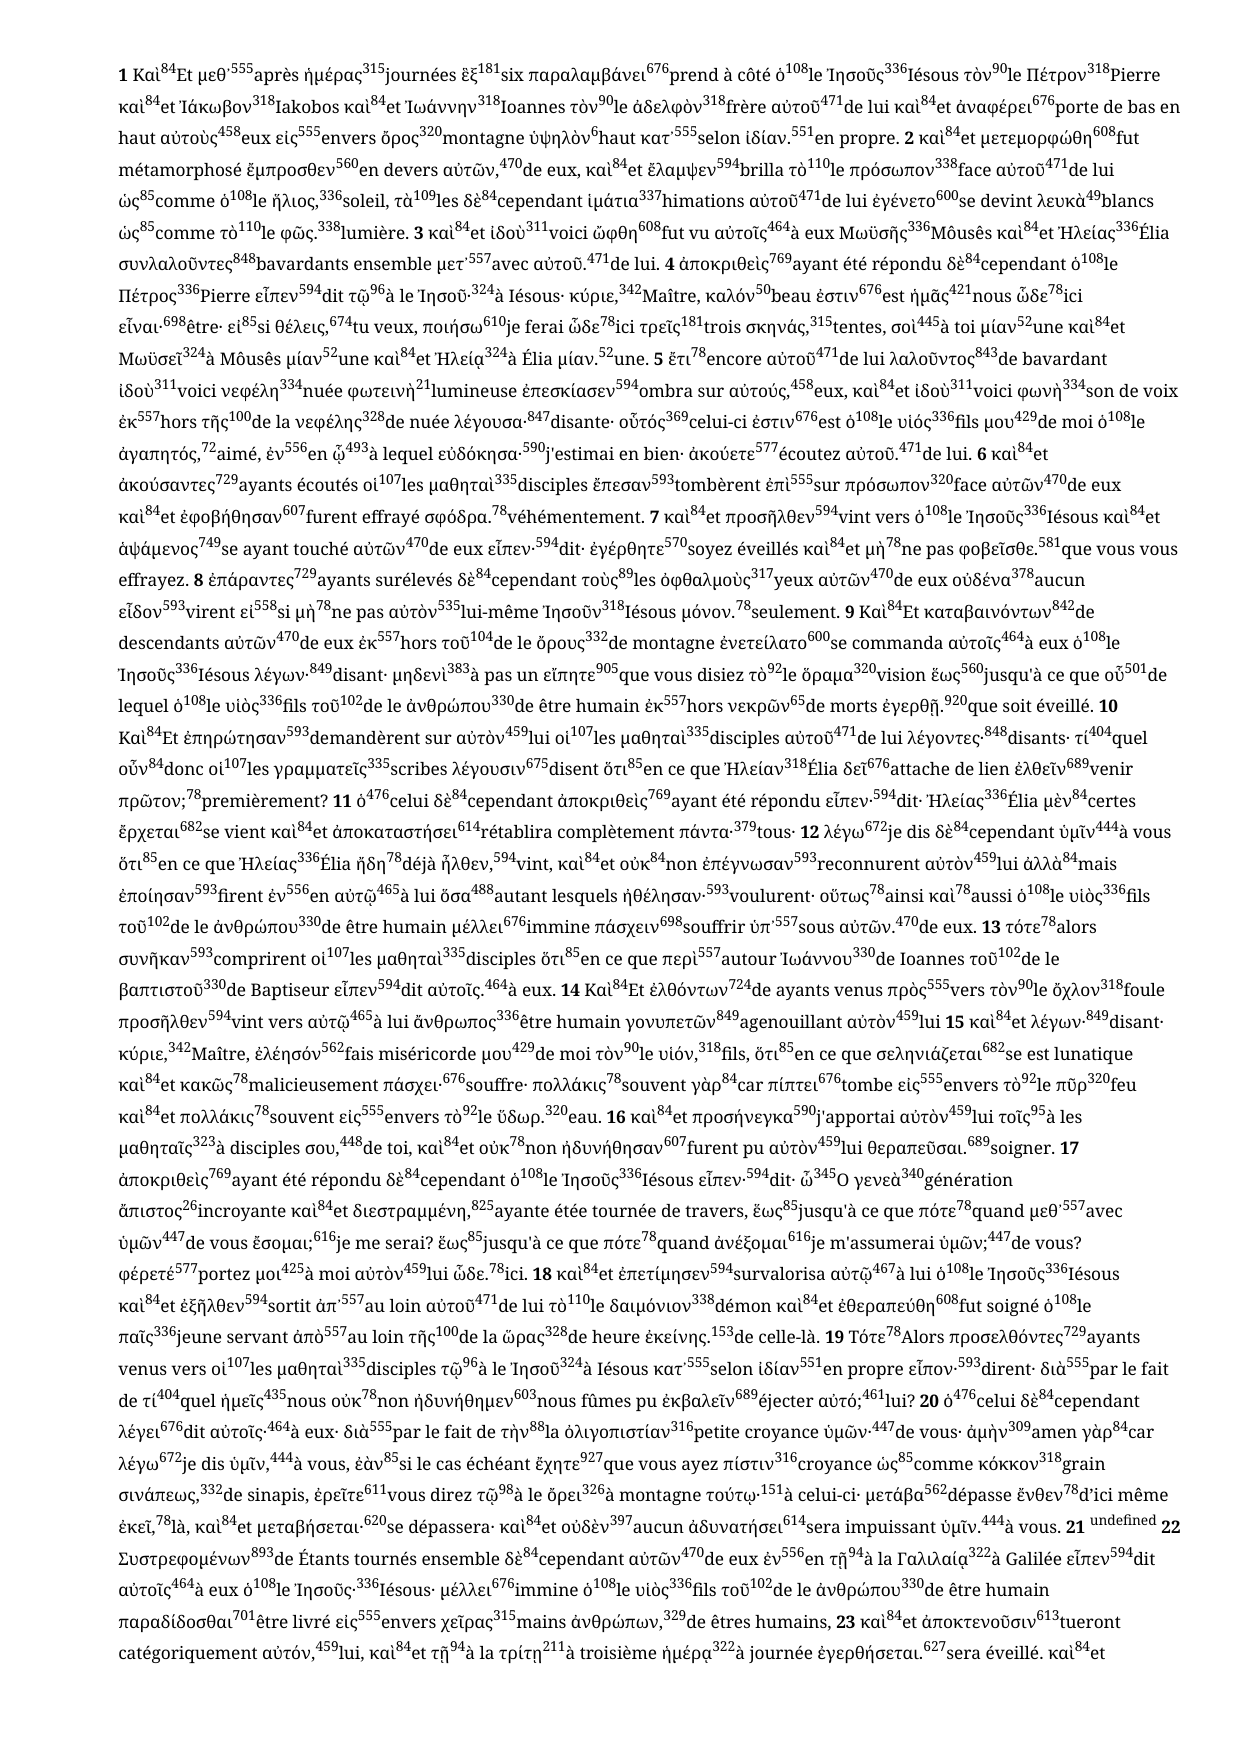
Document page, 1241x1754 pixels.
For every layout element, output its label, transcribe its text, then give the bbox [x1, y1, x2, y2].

text 1 Καὶ84Et μεθ᾽555après ἡμέρας315journées ἓξ181six παραλαμβάνει676prend à côté ὁ108le Ἰησοῦς336Iésous τὸν90le Πέτρον318Pierre καὶ84et Ἰάκωβον318Iakobos καὶ84et Ἰωάννην318Ioannes τὸν90le ἀδελφὸν318frère αὐτοῦ471de lui καὶ84et ἀναφέρει676porte de bas en haut αὐτοὺς458eux εἰς555envers ὄρος320montagne ὑψηλὸν6haut κατ᾽555selon ἰδίαν.551en propre. 2 καὶ84et μετεμορφώθη608fut métamorphosé ἔμπροσθεν560en devers αὐτῶν,470de eux, καὶ84et ἔλαμψεν594brilla τὸ110le πρόσωπον338face αὐτοῦ471de lui ὡς85comme ὁ108le ἥλιος,336soleil, τὰ109les δὲ84cependant ἱμάτια337himations αὐτοῦ471de lui ἐγένετο600se devint λευκὰ49blancs ὡς85comme τὸ110le φῶς.338lumière. 3 καὶ84et ἰδοὺ311voici ὤφθη608fut vu αὐτοῖς464à eux Μωϋσῆς336Môusês καὶ84et Ἠλείας336Élia συνλαλοῦντες848bavardants ensemble μετ᾽557avec αὐτοῦ.471de lui. 4 ἀποκριθεὶς769ayant été répondu δὲ84cependant ὁ108le Πέτρος336Pierre εἶπεν594dit τῷ96à le Ἰησοῦ·324à Iésous· κύριε,342Maître, καλόν50beau ἐστιν676est ἡμᾶς421nous ὧδε78ici εἶναι·698être· εἰ85si θέλεις,674tu veux, ποιήσω610je ferai ὧδε78ici τρεῖς181trois σκηνάς,315tentes, σοὶ445à toi μίαν52une καὶ84et Μωϋσεῖ324à Môusês μίαν52une καὶ84et Ἠλείᾳ324à Élia μίαν.52une. 5 ἔτι78encore αὐτοῦ471de lui λαλοῦντος843de bavardant ἰδοὺ311voici νεφέλη334nuée φωτεινὴ21lumineuse ἐπεσκίασεν594ombra sur αὐτούς,458eux, καὶ84et ἰδοὺ311voici φωνὴ334son de voix ἐκ557hors τῆς100de la νεφέλης328de nuée λέγουσα·847disante· οὗτός369celui-ci ἐστιν676est ὁ108le υἱός336fils μου429de moi ὁ108le ἀγαπητός,72aimé, ἐν556en ᾧ493à lequel εὐδόκησα·590j'estimai en bien· ἀκούετε577écoutez αὐτοῦ.471de lui. 6 καὶ84et ἀκούσαντες729ayants écoutés οἱ107les μαθηταὶ335disciples ἔπεσαν593tombèrent ἐπὶ555sur πρόσωπον320face αὐτῶν470de eux καὶ84et ἐφοβήθησαν607furent effrayé σφόδρα.78véhémentement. 7 καὶ84et προσῆλθεν594vint vers ὁ108le Ἰησοῦς336Iésous καὶ84et ἁψάμενος749se ayant touché αὐτῶν470de eux εἶπεν·594dit· ἐγέρθητε570soyez éveillés καὶ84et μὴ78ne pas φοβεῖσθε.581que vous vous effrayez. 8 ἐπάραντες729ayants surélevés δὲ84cependant τοὺς89les ὀφθαλμοὺς317yeux αὐτῶν470de eux οὐδένα378aucun εἶδον593virent εἰ558si μὴ78ne pas αὐτὸν535lui-même Ἰησοῦν318Iésous μόνον.78seulement. 9 Καὶ84Et καταβαινόντων842de descendants αὐτῶν470de eux ἐκ557hors τοῦ104de le ὄρους332de montagne ἐνετείλατο600se commanda αὐτοῖς464à eux ὁ108le Ἰησοῦς336Iésous λέγων·849disant· μηδενὶ383à pas un εἴπητε905que vous disiez τὸ92le ὅραμα320vision ἕως560jusqu'à ce que οὗ501de lequel ὁ108le υἱὸς336fils τοῦ102de le ἀνθρώπου330de être humain ἐκ557hors νεκρῶν65de morts ἐγερθῇ.920que soit éveillé. 10 Καὶ84Et ἐπηρώτησαν593demandèrent sur αὐτὸν459lui οἱ107les μαθηταὶ335disciples αὐτοῦ471de lui λέγοντες·848disants· τί404quel οὖν84donc οἱ107les γραμματεῖς335scribes λέγουσιν675disent ὅτι85en ce que Ἠλείαν318Élia δεῖ676attache de lien ἐλθεῖν689venir πρῶτον;78premièrement? 11 ὁ476celui δὲ84cependant ἀποκριθεὶς769ayant été répondu εἶπεν·594dit· Ἠλείας336Élia μὲν84certes ἔρχεται682se vient καὶ84et ἀποκαταστήσει614rétablira complètement πάντα·379tous· 12 λέγω672je dis δὲ84cependant ὑμῖν444à vous ὅτι85en ce que Ἠλείας336Élia ἤδη78déjà ἦλθεν,594vint, καὶ84et οὐκ84non ἐπέγνωσαν593reconnurent αὐτὸν459lui ἀλλὰ84mais ἐποίησαν593firent ἐν556en αὐτῷ465à lui ὅσα488autant lesquels ἠθέλησαν·593voulurent· οὕτως78ainsi καὶ78aussi ὁ108le υἱὸς336fils τοῦ102de le ἀνθρώπου330de être humain μέλλει676immine πάσχειν698souffrir ὑπ᾽557sous αὐτῶν.470de eux. 13 τότε78alors συνῆκαν593comprirent οἱ107les μαθηταὶ335disciples ὅτι85en ce que περὶ557autour Ἰωάννου330de Ioannes τοῦ102de le βαπτιστοῦ330de Baptiseur εἶπεν594dit αὐτοῖς.464à eux. 14 Καὶ84Et ἐλθόντων724de ayants venus πρὸς555vers τὸν90le ὄχλον318foule προσῆλθεν594vint vers αὐτῷ465à lui ἄνθρωπος336être humain γονυπετῶν849agenouillant αὐτὸν459lui 15 καὶ84et λέγων·849disant· κύριε,342Maître, ἐλέησόν562fais miséricorde μου429de moi τὸν90le υἱόν,318fils, ὅτι85en ce que σεληνιάζεται682se est lunatique καὶ84et κακῶς78malicieusement πάσχει·676souffre· πολλάκις78souvent γὰρ84car πίπτει676tombe εἰς555envers τὸ92le πῦρ320feu καὶ84et πολλάκις78souvent εἰς555envers τὸ92le ὕδωρ.320eau. 16 καὶ84et προσήνεγκα590j'apportai αὐτὸν459lui τοῖς95à les μαθηταῖς323à disciples σου,448de toi, καὶ84et οὐκ78non ἠδυνήθησαν607furent pu αὐτὸν459lui θεραπεῦσαι.689soigner. 17 ἀποκριθεὶς769ayant été répondu δὲ84cependant ὁ108le Ἰησοῦς336Iésous εἶπεν·594dit· ὦ345O γενεὰ340génération ἄπιστος26incroyante καὶ84et διεστραμμένη,825ayante étée tournée de travers, ἕως85jusqu'à ce que πότε78quand μεθ᾽557avec ὑμῶν447de vous ἔσομαι;616je me serai? ἕως85jusqu'à ce que πότε78quand ἀνέξομαι616je m'assumerai ὑμῶν;447de vous? φέρετέ577portez μοι425à moi αὐτὸν459lui ὧδε.78ici. 18 καὶ84et ἐπετίμησεν594survalorisa αὐτῷ467à lui ὁ108le Ἰησοῦς336Iésous καὶ84et ἐξῆλθεν594sortit ἀπ᾽557au loin αὐτοῦ471de lui τὸ110le δαιμόνιον338démon καὶ84et ἐθεραπεύθη608fut soigné ὁ108le παῖς336jeune servant ἀπὸ557au loin τῆς100de la ὥρας328de heure ἐκείνης.153de celle-là. 19 Τότε78Alors προσελθόντες729ayants venus vers οἱ107les μαθηταὶ335disciples τῷ96à le Ἰησοῦ324à Iésous κατ᾽555selon ἰδίαν551en propre εἶπον·593dirent· διὰ555par le fait de τί404quel ἡμεῖς435nous οὐκ78non ἠδυνήθημεν603nous fûmes pu ἐκβαλεῖν689éjecter αὐτό;461lui? 20 ὁ476celui δὲ84cependant λέγει676dit αὐτοῖς·464à eux· διὰ555par le fait de τὴν88la ὀλιγοπιστίαν316petite croyance ὑμῶν·447de vous· ἀμὴν309amen γὰρ84car λέγω672je dis ὑμῖν,444à vous, ἐὰν85si le cas échéant ἔχητε927que vous ayez πίστιν316croyance ὡς85comme κόκκον318grain σινάπεως,332de sinapis, ἐρεῖτε611vous direz τῷ98à le ὄρει326à montagne τούτῳ·151à celui-ci· μετάβα562dépasse ἔνθεν78d’ici même ἐκεῖ,78là, καὶ84et μεταβήσεται·620se dépassera· καὶ84et οὐδὲν397aucun ἀδυνατήσει614sera impuissant ὑμῖν.444à vous. 21 undefined 22 Συστρεφομένων893de Étants tournés ensemble δὲ84cependant αὐτῶν470de eux ἐν556en τῇ94à la Γαλιλαίᾳ322à Galilée εἶπεν594dit αὐτοῖς464à eux ὁ108le Ἰησοῦς·336Iésous· μέλλει676immine ὁ108le υἱὸς336fils τοῦ102de le ἀνθρώπου330de être humain παραδίδοσθαι701être livré εἰς555envers χεῖρας315mains ἀνθρώπων,329de êtres humains, 23 καὶ84et ἀποκτενοῦσιν613tueront catégoriquement αὐτόν,459lui, καὶ84et τῇ94à la τρίτῃ211à troisième ἡμέρᾳ322à journée ἐγερθήσεται.627sera éveillé. καὶ84et ἐλυπήθησαν607furent attristé σφόδρα.78véhémentement. 24 Ἐλθόντων724de Ayants venus δὲ84cependant αὐτῶν470de eux εἰς555envers Καφαρναοὺμ316Kapharnaoum προσῆλθον593vinrent vers οἱ368ceux τὰ91les δίδραχμα319didrachmes λαμβάνοντες848prenants τῷ96à le Πέτρῳ324à Pierre καὶ84et εἶπον·593dirent· ὁ108le διδάσκαλος336enseignant ὑμῶν447de vous οὐ345non τελεῖ676achève τὰ91les δίδραχμα;319didrachmes? 25 λέγει·676dit· ναί.309oui. καὶ84et ἐλθόντα716ayant venu εἰς555envers τὴν88la οἰκίαν316maison d'habitation προέφθασεν594devança avant αὐτὸν459lui ὁ108le Ἰησοῦς336Iésous λέγων·849disant· τί417quel σοι445à toi δοκεῖ,676estime, Σίμων;342Simon? οἱ107les βασιλεῖς335rois τῆς100de la γῆς328de terre ἀπὸ557au loin τίνων409de quels λαμβάνουσιν675prennent τέλη319achèvements ἢ84ou κῆνσον;318cens? ἀπὸ557au loin τῶν101de les υἱῶν329de fils αὐτῶν470de eux ἢ84ou ἀπὸ557au loin τῶν101de les ἀλλοτρίων;65de d’autres? 26 εἰπόντος725de ayant dit δέ·84cependant· ἀπὸ557au loin τῶν101de les ἀλλοτρίων,65de d’autres, ἔφη633déclarait αὐτῷ465à lui ὁ108le Ἰησοῦς·336Iésous· ἄρα78par conséquent γε345du moins ἐλεύθεροί47libres εἰσιν675sont οἱ107les υἱοί.335fils. 27 ἵνα85afin que δὲ84cependant μὴ78ne pas σκανδαλίσωμεν903que nous scandalisions αὐτούς,458eux, πορευθεὶς769ayant été allé εἰς555envers θάλασσαν316mer βάλε562jette ἄγκιστρον320hameçon καὶ84et τὸν90le ἀναβάντα716ayant monté πρῶτον207premier ἰχθὺν318poisson ἆρον,562lève, καὶ84et ἀνοίξας730ayant ouvert τὸ92le στόμα320bouche αὐτοῦ471de lui εὑρήσεις612tu trouveras στατῆρα·318statère· ἐκεῖνον351celui-là λαβὼν730ayant pris δὸς562donne αὐτοῖς464à eux ἀντὶ557en échange ἐμοῦ429de moi καὶ84et σοῦ.448de toi. [118, 59, 1181, 1665]
